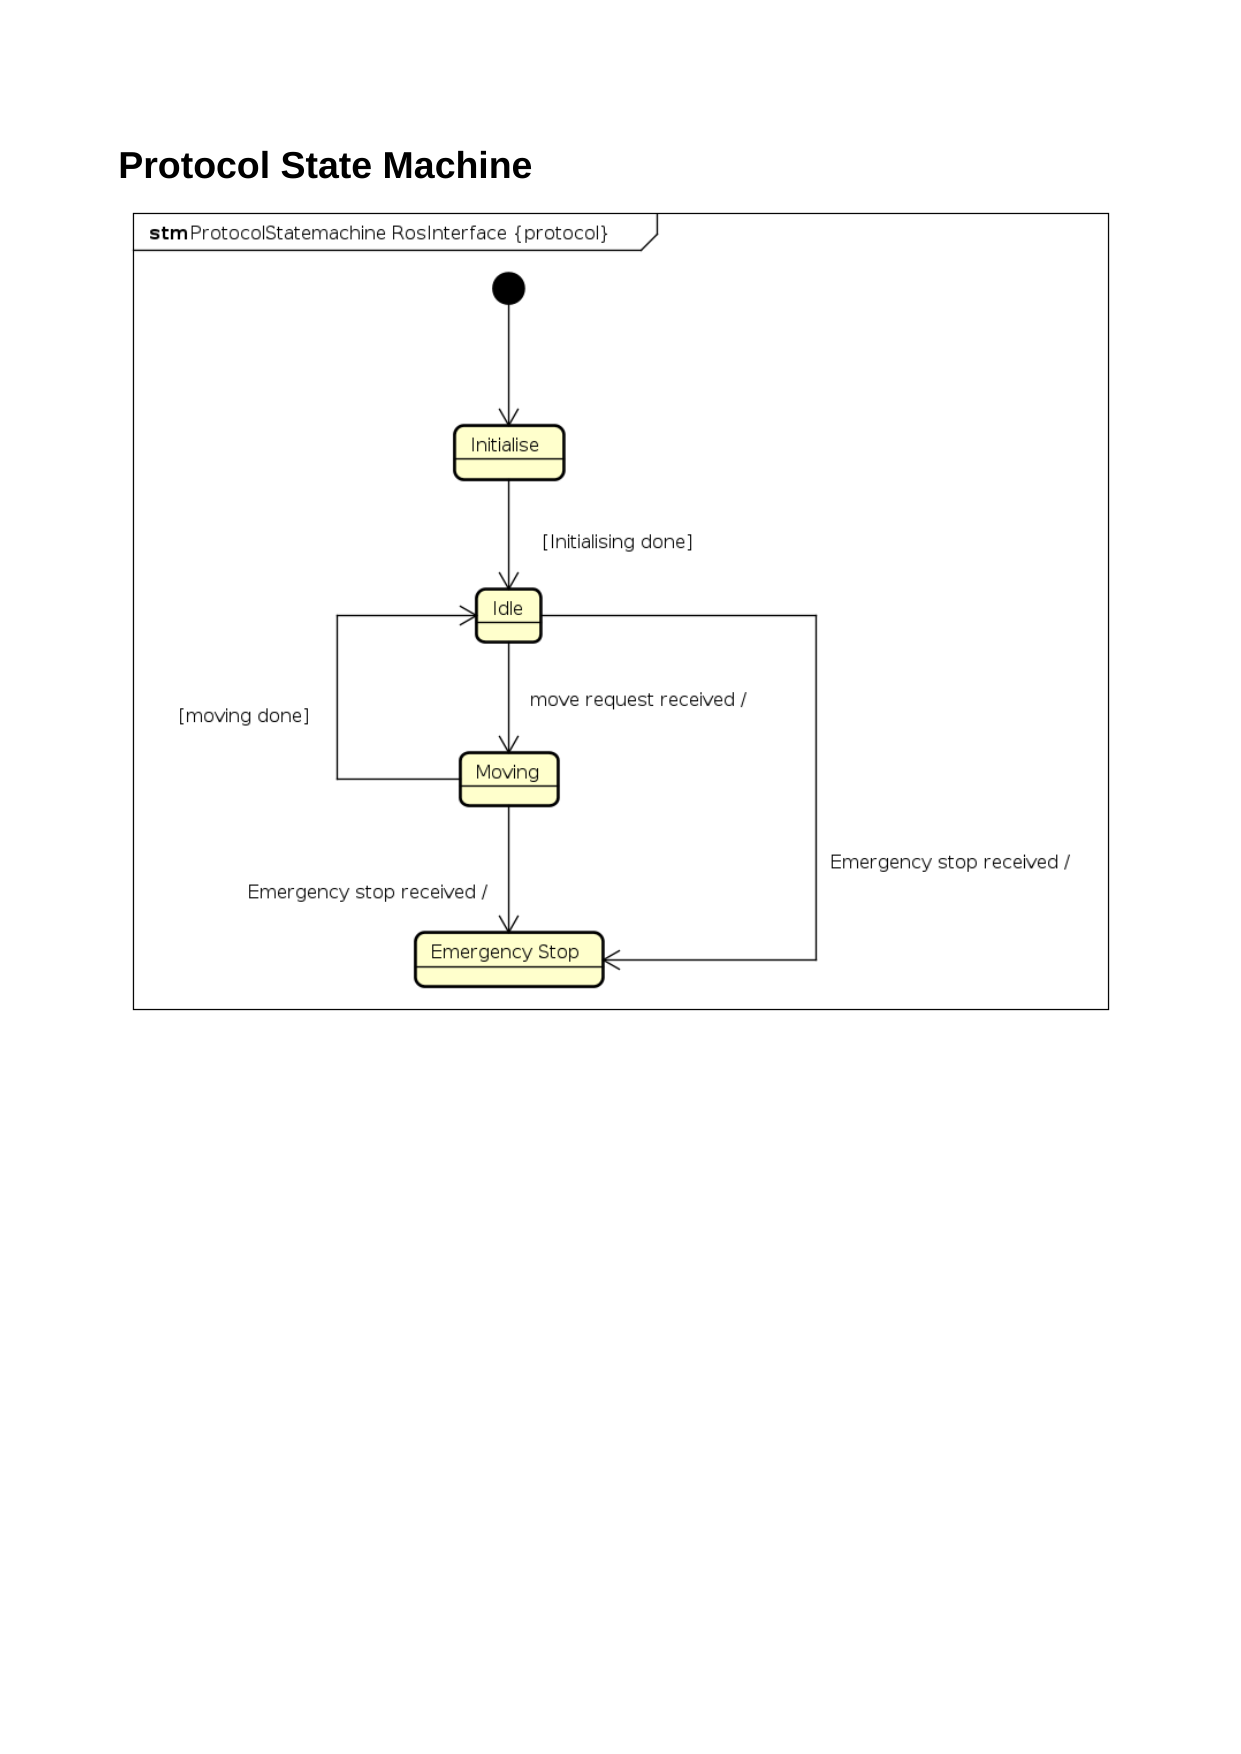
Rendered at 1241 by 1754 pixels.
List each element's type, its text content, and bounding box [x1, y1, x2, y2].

picture [118, 198, 1123, 1024]
subtitle Protocol State Machine [118, 143, 1122, 186]
